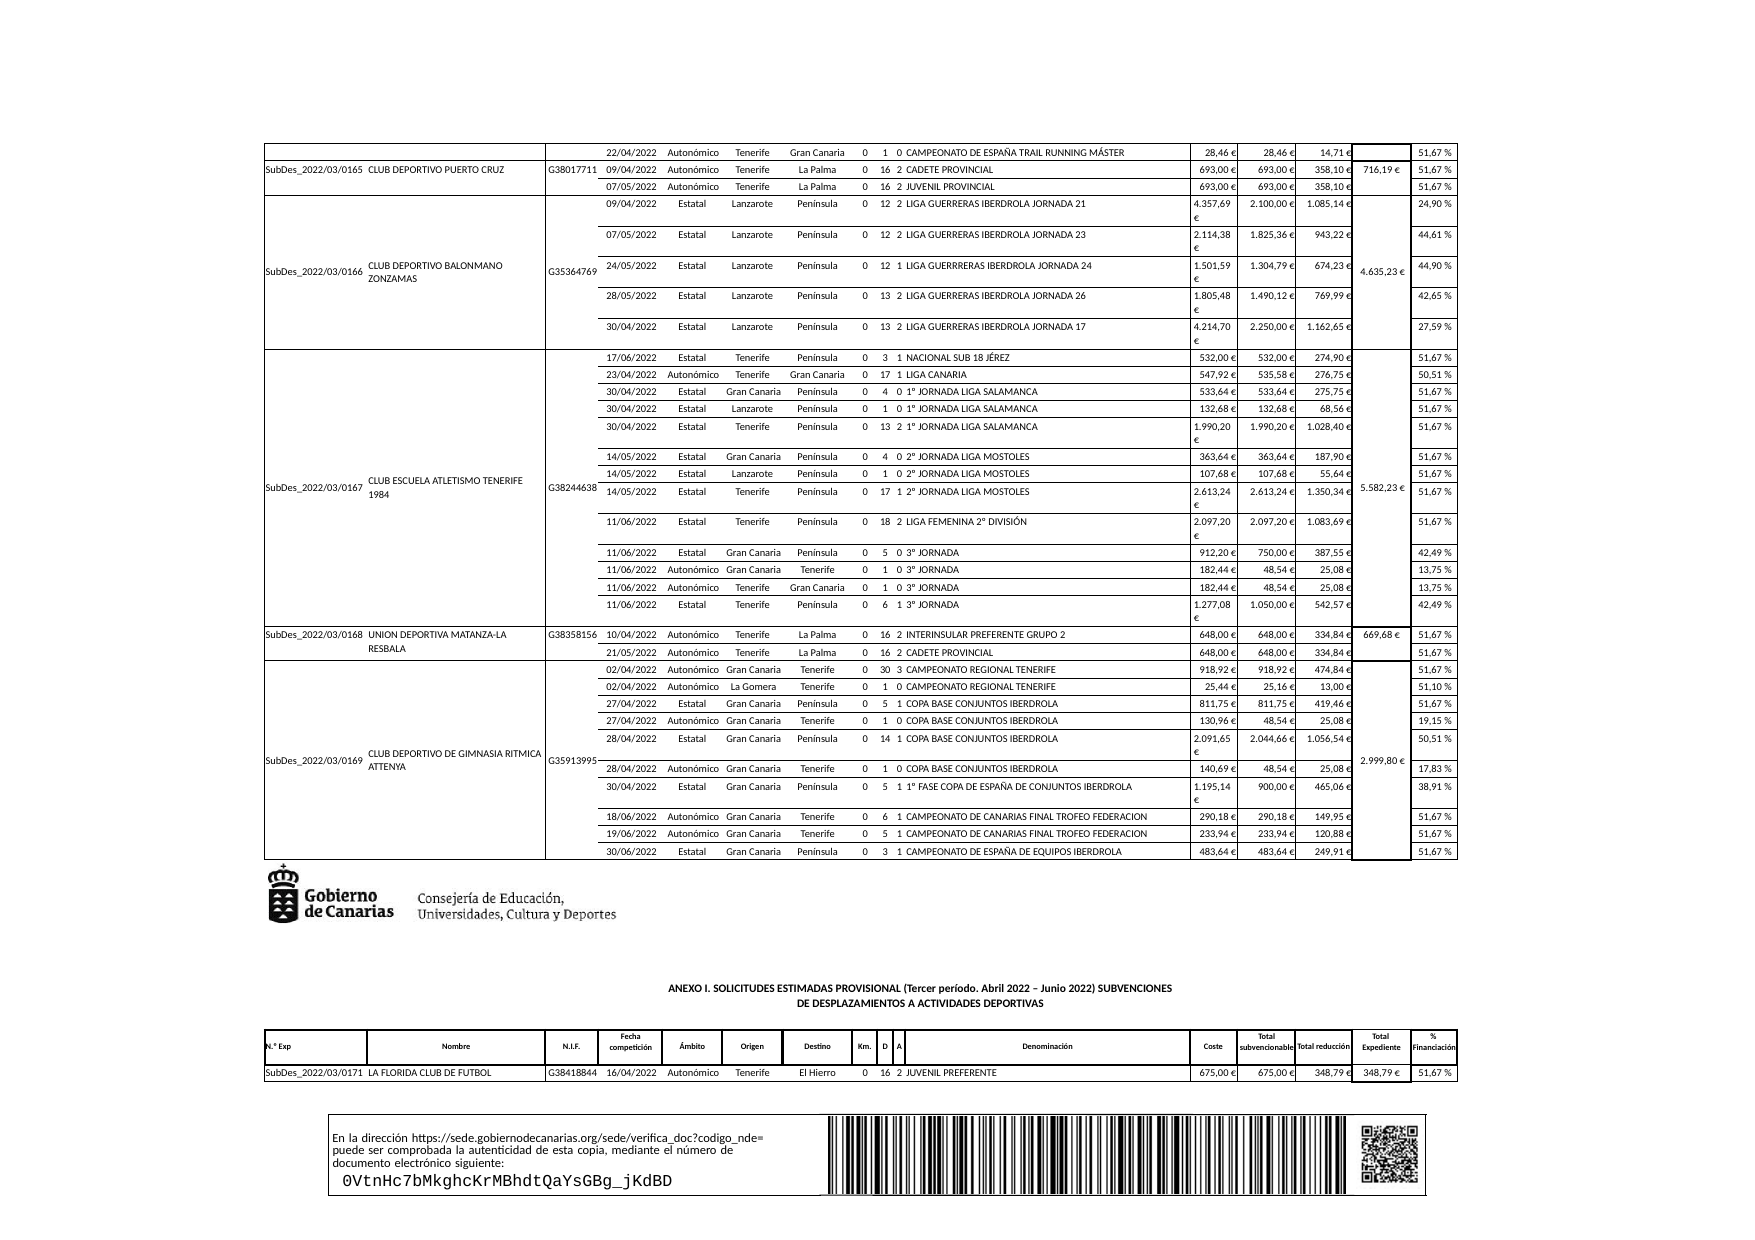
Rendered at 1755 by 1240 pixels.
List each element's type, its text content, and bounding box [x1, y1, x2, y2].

table_cell Autonómico [662, 809, 722, 825]
table_cell Estatal [662, 449, 722, 465]
table_cell JUVENIL PREFERENTE [905, 1066, 1190, 1081]
table_cell LIGA FEMENINA 2º DIVISIÓN [905, 514, 1190, 544]
table_cell 648,00 € [1238, 627, 1295, 643]
table_cell 0 [852, 644, 877, 660]
table_header Coste [1191, 1031, 1236, 1063]
table_cell Península [783, 257, 852, 287]
table_cell Lanzarote [722, 401, 782, 417]
table_cell 533,64 € [1191, 384, 1237, 400]
table_cell Gran Canaria [783, 144, 852, 160]
table_cell 3 [893, 661, 905, 678]
table_cell Autonómico [662, 679, 722, 695]
table_cell CADETE PROVINCIAL [905, 161, 1190, 178]
table_cell 1 [877, 579, 893, 595]
table_cell 0 [852, 401, 877, 417]
table_header Total subvencionable [1238, 1031, 1294, 1063]
table_cell 0 [852, 144, 877, 160]
table_cell 0 [852, 730, 877, 760]
table_cell 13,00 € [1296, 679, 1351, 695]
table_cell LIGA CANARIA [905, 367, 1190, 383]
table_cell 5 [877, 545, 893, 561]
table_cell 25,08 € [1296, 562, 1351, 578]
table_cell 14/05/2022 [598, 466, 662, 482]
table_cell 1.490,12 € [1238, 288, 1295, 318]
table_cell Península [783, 778, 852, 808]
table_cell 0 [893, 384, 905, 400]
table_cell Autonómico [662, 562, 722, 578]
table_cell 19,15 % [1412, 713, 1457, 729]
table_cell 5.582,23 € [1353, 350, 1410, 626]
table_cell 6 [877, 809, 893, 825]
table_cell 1.050,00 € [1238, 596, 1295, 626]
table_cell 42,49 % [1412, 596, 1457, 626]
table_cell 44,90 % [1412, 257, 1457, 287]
table_cell 4 [877, 384, 893, 400]
table_cell 648,00 € [1191, 627, 1237, 643]
table_cell 4 [877, 449, 893, 465]
table_cell COPA BASE CONJUNTOS IBERDROLA [905, 696, 1190, 712]
table_cell Lanzarote [722, 196, 782, 226]
table_cell SubDes_2022/03/0168 [265, 627, 367, 660]
table_cell 107,68 € [1238, 466, 1295, 482]
table_cell 2.044,66 € [1238, 730, 1295, 760]
table_cell 2 [893, 161, 905, 178]
table_cell Gran Canaria [722, 449, 782, 465]
table_cell 2 [893, 227, 905, 256]
table_cell 3 [877, 843, 893, 859]
table_cell Lanzarote [722, 227, 782, 256]
table_cell Península [783, 466, 852, 482]
table_cell UNION DEPORTIVA MATANZA-LA RESBALA [367, 627, 545, 660]
table_cell 274,90 € [1296, 350, 1351, 366]
table_cell 16 [877, 1066, 893, 1081]
table_cell 769,99 € [1296, 288, 1351, 318]
table_header Nombre [368, 1031, 544, 1063]
table_cell 363,64 € [1238, 449, 1295, 465]
table_cell 0 [893, 761, 905, 777]
table_cell 532,00 € [1238, 350, 1295, 366]
table_cell 42,49 % [1412, 545, 1457, 561]
table_cell 1.304,79 € [1238, 257, 1295, 287]
table_cell 0 [852, 596, 877, 626]
table_cell CLUB ESCUELA ATLETISMO TENERIFE 1984 [367, 350, 545, 626]
table_cell Lanzarote [722, 466, 782, 482]
table_cell 51,67 % [1412, 661, 1457, 678]
table_cell 1 [893, 696, 905, 712]
table_cell Península [783, 401, 852, 417]
table_cell Gran Canaria [722, 661, 782, 678]
table_cell Estatal [662, 843, 722, 859]
table_cell 1º JORNADA LIGA SALAMANCA [905, 401, 1190, 417]
table_cell 2 [893, 514, 905, 544]
table_cell 675,00 € [1238, 1066, 1295, 1081]
table_cell 2.999,80 € [1353, 662, 1410, 859]
table_cell Estatal [662, 257, 722, 287]
table_cell 68,56 € [1296, 401, 1351, 417]
table_cell 11/06/2022 [598, 596, 662, 626]
table_cell 18 [877, 514, 893, 544]
table_cell 912,20 € [1191, 545, 1237, 561]
table_cell 3º JORNADA [905, 545, 1190, 561]
table_cell 1 [877, 761, 893, 777]
table_cell 25,16 € [1238, 679, 1295, 695]
table_cell Estatal [662, 319, 722, 348]
table_cell Gran Canaria [722, 545, 782, 561]
table_cell Tenerife [722, 1066, 782, 1081]
table_cell Gran Canaria [783, 367, 852, 383]
table_cell 0 [852, 514, 877, 544]
table_cell 1.805,48 € [1191, 288, 1237, 318]
table_cell 12 [877, 196, 893, 226]
table_cell Tenerife [783, 826, 852, 842]
table_cell [1353, 145, 1410, 160]
table_cell 1.028,40 € [1296, 418, 1351, 448]
table_cell 51,67 % [1412, 161, 1457, 178]
table_cell 2.097,20 € [1238, 514, 1295, 544]
table_cell 28,46 € [1191, 144, 1237, 160]
table_cell 2.250,00 € [1238, 319, 1295, 348]
table_cell 648,00 € [1238, 644, 1295, 660]
table_cell 25,08 € [1296, 761, 1351, 777]
table_cell 38,91 % [1412, 778, 1457, 808]
table_header Origen [723, 1031, 781, 1063]
table_cell Lanzarote [722, 288, 782, 318]
table_cell Gran Canaria [722, 730, 782, 760]
table_cell 547,92 € [1191, 367, 1237, 383]
table_cell Gran Canaria [722, 761, 782, 777]
table_cell 0 [852, 661, 877, 678]
table_cell 5 [877, 826, 893, 842]
table_cell 1 [893, 350, 905, 366]
table_cell 1 [893, 809, 905, 825]
table_cell Tenerife [722, 418, 782, 448]
table_cell 363,64 € [1191, 449, 1237, 465]
table_cell Península [783, 449, 852, 465]
table_cell [367, 144, 545, 160]
table_cell 5 [877, 696, 893, 712]
table_cell La Palma [783, 627, 852, 643]
table_cell SubDes_2022/03/0167 [265, 350, 367, 626]
table_cell Gran Canaria [722, 562, 782, 578]
table_cell Autonómico [662, 713, 722, 729]
table_cell 51,67 % [1412, 514, 1457, 544]
table_cell 13 [877, 418, 893, 448]
table_cell Gran Canaria [722, 778, 782, 808]
table_cell CAMPEONATO REGIONAL TENERIFE [905, 661, 1190, 678]
table_cell Tenerife [783, 809, 852, 825]
table_cell 542,57 € [1296, 596, 1351, 626]
table_cell 140,69 € [1191, 761, 1237, 777]
table_cell 3º JORNADA [905, 579, 1190, 595]
table_cell 16 [877, 161, 893, 178]
table_cell 811,75 € [1238, 696, 1295, 712]
table_cell Autonómico [662, 179, 722, 195]
table_cell Península [783, 196, 852, 226]
table_cell 387,55 € [1296, 545, 1351, 561]
table_cell Gran Canaria [722, 809, 782, 825]
table_cell 334,84 € [1296, 627, 1351, 643]
table_header % Financiación [1412, 1031, 1456, 1063]
table_cell INTERINSULAR PREFERENTE GRUPO 2 [905, 627, 1190, 643]
table_cell Tenerife [722, 144, 782, 160]
table_cell Autonómico [662, 144, 722, 160]
table_cell 2 [893, 179, 905, 195]
table_cell 750,00 € [1238, 545, 1295, 561]
table_cell 2.613,24 € [1191, 483, 1237, 513]
table_cell 51,67 % [1412, 483, 1457, 513]
table_cell Autonómico [662, 579, 722, 595]
table_cell Tenerife [722, 367, 782, 383]
table_cell 02/04/2022 [598, 661, 662, 678]
table_cell 535,58 € [1238, 367, 1295, 383]
table_cell 13,75 % [1412, 579, 1457, 595]
table_cell Península [783, 514, 852, 544]
table_cell 1 [877, 466, 893, 482]
table_cell 0 [852, 562, 877, 578]
table_header N.I.F. [546, 1031, 597, 1063]
table_cell CAMPEONATO REGIONAL TENERIFE [905, 679, 1190, 695]
table_cell COPA BASE CONJUNTOS IBERDROLA [905, 713, 1190, 729]
table_cell 0 [852, 227, 877, 256]
table_cell 30/06/2022 [598, 843, 662, 859]
table_cell 30 [877, 661, 893, 678]
table_cell 0 [852, 713, 877, 729]
table_cell 0 [852, 579, 877, 595]
table_cell 533,64 € [1238, 384, 1295, 400]
table_cell [546, 144, 598, 160]
table_cell 11/06/2022 [598, 562, 662, 578]
table_cell 187,90 € [1296, 449, 1351, 465]
table_cell 51,67 % [1412, 627, 1457, 643]
table_cell G38017711 [546, 161, 598, 195]
table_cell 2 [893, 288, 905, 318]
table_cell 12 [877, 257, 893, 287]
table_cell 0 [852, 483, 877, 513]
table_cell La Palma [783, 161, 852, 178]
table_cell 648,00 € [1191, 644, 1237, 660]
table_cell 2 [893, 627, 905, 643]
table_cell 1.501,59 € [1191, 257, 1237, 287]
table_cell Estatal [662, 466, 722, 482]
table_header Fecha competición [599, 1031, 661, 1063]
table_cell 1.277,08 € [1191, 596, 1237, 626]
table_cell Estatal [662, 288, 722, 318]
table_cell 16 [877, 644, 893, 660]
table_cell 1 [893, 257, 905, 287]
table_cell 1 [877, 144, 893, 160]
table_cell 0 [852, 627, 877, 643]
table_cell 0 [852, 384, 877, 400]
table_cell 19/06/2022 [598, 826, 662, 842]
table_cell Estatal [662, 350, 722, 366]
text ANEXO I. SOLICITUDES ESTIMADAS PROVISIONAL (Tercer período. Abril 2022 – Junio 2022) SUBVENCIONES DE DESPLAZAMIENTOS A ACTIVIDADES DEPORTIVAS [665, 981, 1176, 1010]
table_cell 6 [877, 596, 893, 626]
table_cell Autonómico [662, 826, 722, 842]
table_cell 0 [852, 1066, 877, 1081]
table_cell 1.195,14 € [1191, 778, 1237, 808]
table_cell 17 [877, 483, 893, 513]
table_cell 811,75 € [1191, 696, 1237, 712]
table_cell 465,06 € [1296, 778, 1351, 808]
table_cell 13 [877, 319, 893, 348]
table_cell 1 [893, 778, 905, 808]
table_cell Estatal [662, 418, 722, 448]
table_cell 4.635,23 € [1353, 196, 1410, 348]
table_cell Gran Canaria [783, 579, 852, 595]
table_cell 0 [893, 713, 905, 729]
table_cell LIGA GUERRERAS IBERDROLA JORNADA 17 [905, 319, 1190, 348]
table_cell 0 [852, 843, 877, 859]
table_cell Tenerife [722, 644, 782, 660]
table_cell 0 [852, 367, 877, 383]
table_cell 21/05/2022 [598, 644, 662, 660]
table_cell 24,90 % [1412, 196, 1457, 226]
table_cell CAMPEONATO DE CANARIAS FINAL TROFEO FEDERACION [905, 809, 1190, 825]
table_cell Península [783, 843, 852, 859]
table_cell 0 [852, 288, 877, 318]
table_cell Península [783, 384, 852, 400]
table_cell 25,08 € [1296, 713, 1351, 729]
table_cell Península [783, 288, 852, 318]
table_cell 28/04/2022 [598, 761, 662, 777]
table_cell 22/04/2022 [598, 144, 662, 160]
table_cell 51,67 % [1412, 418, 1457, 448]
table_cell 1º FASE COPA DE ESPAÑA DE CONJUNTOS IBERDROLA [905, 778, 1190, 808]
table_cell Autonómico [662, 761, 722, 777]
table_cell Gran Canaria [722, 826, 782, 842]
table_cell 5 [877, 778, 893, 808]
table_cell 276,75 € [1296, 367, 1351, 383]
table_cell 693,00 € [1238, 179, 1295, 195]
table_cell 233,94 € [1238, 826, 1295, 842]
table_cell 28/04/2022 [598, 730, 662, 760]
table_cell 1 [893, 730, 905, 760]
table_cell 0 [893, 449, 905, 465]
table_cell Tenerife [722, 350, 782, 366]
table_cell 44,61 % [1412, 227, 1457, 256]
table_cell 132,68 € [1238, 401, 1295, 417]
table_cell 27/04/2022 [598, 696, 662, 712]
table_cell Lanzarote [722, 257, 782, 287]
table_cell CAMPEONATO DE ESPAÑA DE EQUIPOS IBERDROLA [905, 843, 1190, 859]
table_cell 2º JORNADA LIGA MOSTOLES [905, 483, 1190, 513]
table_cell 483,64 € [1238, 843, 1295, 859]
table_header Destino [784, 1031, 851, 1063]
table_cell 14/05/2022 [598, 449, 662, 465]
table_cell [265, 144, 367, 160]
table_cell 0 [852, 826, 877, 842]
table_cell Gran Canaria [722, 384, 782, 400]
table_cell El Hierro [783, 1066, 852, 1081]
table_cell 0 [893, 545, 905, 561]
table_cell Estatal [662, 545, 722, 561]
table_cell 233,94 € [1191, 826, 1237, 842]
table_cell 55,64 € [1296, 466, 1351, 482]
table_cell 0 [893, 579, 905, 595]
table_cell 42,65 % [1412, 288, 1457, 318]
table_cell 17,83 % [1412, 761, 1457, 777]
table_cell 0 [893, 144, 905, 160]
table_cell 1º JORNADA LIGA SALAMANCA [905, 418, 1190, 448]
table_cell SubDes_2022/03/0171 [265, 1066, 367, 1081]
table_cell COPA BASE CONJUNTOS IBERDROLA [905, 730, 1190, 760]
table_cell 0 [852, 196, 877, 226]
table_cell 2 [893, 319, 905, 348]
table_cell Estatal [662, 227, 722, 256]
table_cell 30/04/2022 [598, 384, 662, 400]
table_cell 900,00 € [1238, 778, 1295, 808]
table_cell Autonómico [662, 661, 722, 678]
table_cell 2.613,24 € [1238, 483, 1295, 513]
table_cell CLUB DEPORTIVO BALONMANO ZONZAMAS [367, 196, 545, 348]
table_cell Estatal [662, 514, 722, 544]
table_cell 693,00 € [1238, 161, 1295, 178]
table_cell 50,51 % [1412, 367, 1457, 383]
table_cell 27/04/2022 [598, 713, 662, 729]
table_cell Península [783, 350, 852, 366]
table_cell 51,67 % [1412, 466, 1457, 482]
table_cell 2.100,00 € [1238, 196, 1295, 226]
table_cell 24/05/2022 [598, 257, 662, 287]
table_cell 28,46 € [1238, 144, 1295, 160]
table_cell 149,95 € [1296, 809, 1351, 825]
table_cell SubDes_2022/03/0165 [265, 161, 367, 195]
table_cell 1.056,54 € [1296, 730, 1351, 760]
table_cell 51,10 % [1412, 679, 1457, 695]
table_cell 30/04/2022 [598, 778, 662, 808]
table_cell Tenerife [783, 713, 852, 729]
table_cell 51,67 % [1412, 449, 1457, 465]
table_cell CLUB DEPORTIVO PUERTO CRUZ [367, 161, 545, 195]
table_cell 48,54 € [1238, 713, 1295, 729]
table_cell Estatal [662, 401, 722, 417]
table_cell G38418844 [546, 1066, 598, 1081]
table_cell 07/05/2022 [598, 179, 662, 195]
table_cell 1.990,20 € [1191, 418, 1237, 448]
table_cell 14,71 € [1296, 144, 1351, 160]
table_cell 2.114,38 € [1191, 227, 1237, 256]
table_cell Península [783, 319, 852, 348]
table_cell Lanzarote [722, 319, 782, 348]
table_cell 51,67 % [1412, 843, 1457, 859]
table_cell 1º JORNADA LIGA SALAMANCA [905, 384, 1190, 400]
table_cell 51,67 % [1412, 826, 1457, 842]
table_cell LA FLORIDA CLUB DE FUTBOL [367, 1066, 545, 1081]
table_cell CAMPEONATO DE CANARIAS FINAL TROFEO FEDERACION [905, 826, 1190, 842]
table_cell 48,54 € [1238, 761, 1295, 777]
table_cell 182,44 € [1191, 579, 1237, 595]
table_cell Península [783, 696, 852, 712]
table_cell Tenerife [783, 562, 852, 578]
table_cell 675,00 € [1191, 1066, 1237, 1081]
table_header A [894, 1031, 904, 1063]
table_cell 1.085,14 € [1296, 196, 1351, 226]
table_cell Estatal [662, 696, 722, 712]
table_cell Tenerife [722, 596, 782, 626]
table_cell 0 [852, 466, 877, 482]
table_cell 0 [852, 319, 877, 348]
table_cell Estatal [662, 730, 722, 760]
table_cell CADETE PROVINCIAL [905, 644, 1190, 660]
table_cell Autonómico [662, 1066, 722, 1081]
table_cell 48,54 € [1238, 579, 1295, 595]
table_cell 918,92 € [1191, 661, 1237, 678]
table_cell 2 [893, 196, 905, 226]
table_cell Estatal [662, 596, 722, 626]
table_cell SubDes_2022/03/0166 [265, 196, 367, 348]
table_cell Tenerife [722, 483, 782, 513]
table_cell Autonómico [662, 627, 722, 643]
table_cell 51,67 % [1412, 696, 1457, 712]
table_cell 2º JORNADA LIGA MOSTOLES [905, 466, 1190, 482]
table_cell CAMPEONATO DE ESPAÑA TRAIL RUNNING MÁSTER [905, 144, 1190, 160]
table_cell Estatal [662, 196, 722, 226]
table_cell 1 [893, 826, 905, 842]
table_cell Tenerife [783, 679, 852, 695]
table_cell Gran Canaria [722, 713, 782, 729]
table_cell 348,79 € [1296, 1066, 1351, 1081]
table_cell Tenerife [783, 661, 852, 678]
table_cell 51,67 % [1412, 144, 1457, 160]
table_cell 1 [893, 483, 905, 513]
table_cell 11/06/2022 [598, 514, 662, 544]
table_cell 716,19 € [1353, 162, 1410, 195]
table_cell 693,00 € [1191, 161, 1237, 178]
table_cell 0 [852, 778, 877, 808]
table_cell 474,84 € [1296, 661, 1351, 678]
table_cell 3º JORNADA [905, 562, 1190, 578]
table_cell 17/06/2022 [598, 350, 662, 366]
table_cell LIGA GUERRERAS IBERDROLA JORNADA 23 [905, 227, 1190, 256]
table_cell 30/04/2022 [598, 418, 662, 448]
table_cell Tenerife [783, 761, 852, 777]
table_header Ámbito [663, 1031, 721, 1063]
table_cell 1.083,69 € [1296, 514, 1351, 544]
table_cell 0 [852, 809, 877, 825]
table_cell 132,68 € [1191, 401, 1237, 417]
table_cell 419,46 € [1296, 696, 1351, 712]
table_cell 09/04/2022 [598, 196, 662, 226]
table_cell 1 [893, 843, 905, 859]
table_cell 1 [877, 713, 893, 729]
table_cell 51,67 % [1412, 384, 1457, 400]
table_cell 11/06/2022 [598, 579, 662, 595]
table_cell 51,67 % [1412, 401, 1457, 417]
table_cell Península [783, 545, 852, 561]
table_header D [878, 1031, 892, 1063]
table_cell 918,92 € [1238, 661, 1295, 678]
table_cell 120,88 € [1296, 826, 1351, 842]
table_cell 11/06/2022 [598, 545, 662, 561]
table_cell 07/05/2022 [598, 227, 662, 256]
table_cell Tenerife [722, 579, 782, 595]
table_cell 358,10 € [1296, 161, 1351, 178]
table_cell Península [783, 227, 852, 256]
table_cell 23/04/2022 [598, 367, 662, 383]
table_cell 28/05/2022 [598, 288, 662, 318]
table_cell 1 [893, 596, 905, 626]
table_cell 10/04/2022 [598, 627, 662, 643]
table_cell 2 [893, 1066, 905, 1081]
table_cell 290,18 € [1191, 809, 1237, 825]
table_cell G35913995 [546, 661, 598, 859]
table_cell 30/04/2022 [598, 319, 662, 348]
table_cell 09/04/2022 [598, 161, 662, 178]
table_cell G38358156 [546, 627, 598, 660]
table_cell 51,67 % [1412, 644, 1457, 660]
table_cell 0 [852, 696, 877, 712]
table_cell 3 [877, 350, 893, 366]
table_cell Tenerife [722, 514, 782, 544]
table_cell 3º JORNADA [905, 596, 1190, 626]
table_cell 0 [852, 449, 877, 465]
table_cell 18/06/2022 [598, 809, 662, 825]
table_cell 16/04/2022 [598, 1066, 662, 1081]
table_cell Península [783, 596, 852, 626]
table_cell 182,44 € [1191, 562, 1237, 578]
table_cell 1.990,20 € [1238, 418, 1295, 448]
table_cell Estatal [662, 384, 722, 400]
table_cell 0 [852, 161, 877, 178]
table_cell 943,22 € [1296, 227, 1351, 256]
table_cell Gran Canaria [722, 696, 782, 712]
table_header Total reducción [1296, 1031, 1351, 1063]
table_cell Península [783, 730, 852, 760]
table_cell 0 [852, 418, 877, 448]
table_cell 107,68 € [1191, 466, 1237, 482]
table_cell 483,64 € [1191, 843, 1237, 859]
table_cell Tenerife [722, 179, 782, 195]
table_cell 25,08 € [1296, 579, 1351, 595]
table_cell 1 [877, 562, 893, 578]
table_cell 2 [893, 418, 905, 448]
table_cell La Palma [783, 179, 852, 195]
table_cell 4.214,70 € [1191, 319, 1237, 348]
table_cell Tenerife [722, 161, 782, 178]
table_cell Estatal [662, 483, 722, 513]
table_cell Autonómico [662, 644, 722, 660]
table_cell LIGA GUERRERAS IBERDROLA JORNADA 26 [905, 288, 1190, 318]
table_cell 4.357,69 € [1191, 196, 1237, 226]
table_cell 14/05/2022 [598, 483, 662, 513]
table_cell 2.091,65 € [1191, 730, 1237, 760]
table_header Denominación [906, 1031, 1189, 1063]
table_cell 51,67 % [1412, 809, 1457, 825]
table_cell Tenerife [722, 627, 782, 643]
table_cell 0 [893, 679, 905, 695]
table_cell 1.350,34 € [1296, 483, 1351, 513]
table_cell 693,00 € [1191, 179, 1237, 195]
table_cell 1 [893, 367, 905, 383]
table_cell G38244638 [546, 350, 598, 626]
table_cell 0 [852, 350, 877, 366]
table_cell LIGA GUERRRERAS IBERDROLA JORNADA 24 [905, 257, 1190, 287]
table_cell 532,00 € [1191, 350, 1237, 366]
table_cell 249,91 € [1296, 843, 1351, 859]
table_cell 30/04/2022 [598, 401, 662, 417]
table_cell JUVENIL PROVINCIAL [905, 179, 1190, 195]
table_cell 275,75 € [1296, 384, 1351, 400]
table_header Total Expediente [1353, 1030, 1410, 1063]
table_cell COPA BASE CONJUNTOS IBERDROLA [905, 761, 1190, 777]
table_cell 0 [893, 401, 905, 417]
table_cell 358,10 € [1296, 179, 1351, 195]
table_cell 290,18 € [1238, 809, 1295, 825]
table_cell 669,68 € [1353, 628, 1410, 660]
table_cell 0 [893, 466, 905, 482]
table_cell 27,59 % [1412, 319, 1457, 348]
table_cell 50,51 % [1412, 730, 1457, 760]
table_cell NACIONAL SUB 18 JÉREZ [905, 350, 1190, 366]
table_cell La Gomera [722, 679, 782, 695]
table_cell Península [783, 418, 852, 448]
table_cell Autonómico [662, 161, 722, 178]
table_cell LIGA GUERRERAS IBERDROLA JORNADA 21 [905, 196, 1190, 226]
table_cell 2.097,20 € [1191, 514, 1237, 544]
table_cell SubDes_2022/03/0169 [265, 661, 367, 859]
table_cell 51,67 % [1412, 1066, 1457, 1081]
table_cell 0 [852, 179, 877, 195]
table_cell 1.825,36 € [1238, 227, 1295, 256]
table_cell 0 [893, 562, 905, 578]
table_cell 1 [877, 401, 893, 417]
table_cell Gran Canaria [722, 843, 782, 859]
table_cell 13 [877, 288, 893, 318]
table_cell 2º JORNADA LIGA MOSTOLES [905, 449, 1190, 465]
table_cell 48,54 € [1238, 562, 1295, 578]
table_cell 674,23 € [1296, 257, 1351, 287]
table_cell La Palma [783, 644, 852, 660]
table_cell CLUB DEPORTIVO DE GIMNASIA RITMICA ATTENYA [367, 661, 545, 859]
table_cell 334,84 € [1296, 644, 1351, 660]
table_cell G35364769 [546, 196, 598, 348]
table_header N.º Exp [266, 1031, 366, 1063]
table_cell 1.162,65 € [1296, 319, 1351, 348]
table_cell 02/04/2022 [598, 679, 662, 695]
table_cell Estatal [662, 778, 722, 808]
table_cell 130,96 € [1191, 713, 1237, 729]
table_cell 17 [877, 367, 893, 383]
table_cell 13,75 % [1412, 562, 1457, 578]
table_cell 16 [877, 627, 893, 643]
table_cell Autonómico [662, 367, 722, 383]
table_cell 0 [852, 545, 877, 561]
table_cell 2 [893, 644, 905, 660]
table_cell 1 [877, 679, 893, 695]
table_header Km. [853, 1031, 876, 1063]
table_cell 348,79 € [1353, 1065, 1410, 1081]
table_cell 0 [852, 257, 877, 287]
table_cell 12 [877, 227, 893, 256]
table_cell 0 [852, 761, 877, 777]
table_cell 51,67 % [1412, 350, 1457, 366]
table_cell Península [783, 483, 852, 513]
table_cell 25,44 € [1191, 679, 1237, 695]
table_cell 16 [877, 179, 893, 195]
table_cell 14 [877, 730, 893, 760]
table_cell 0 [852, 679, 877, 695]
table_cell 51,67 % [1412, 179, 1457, 195]
